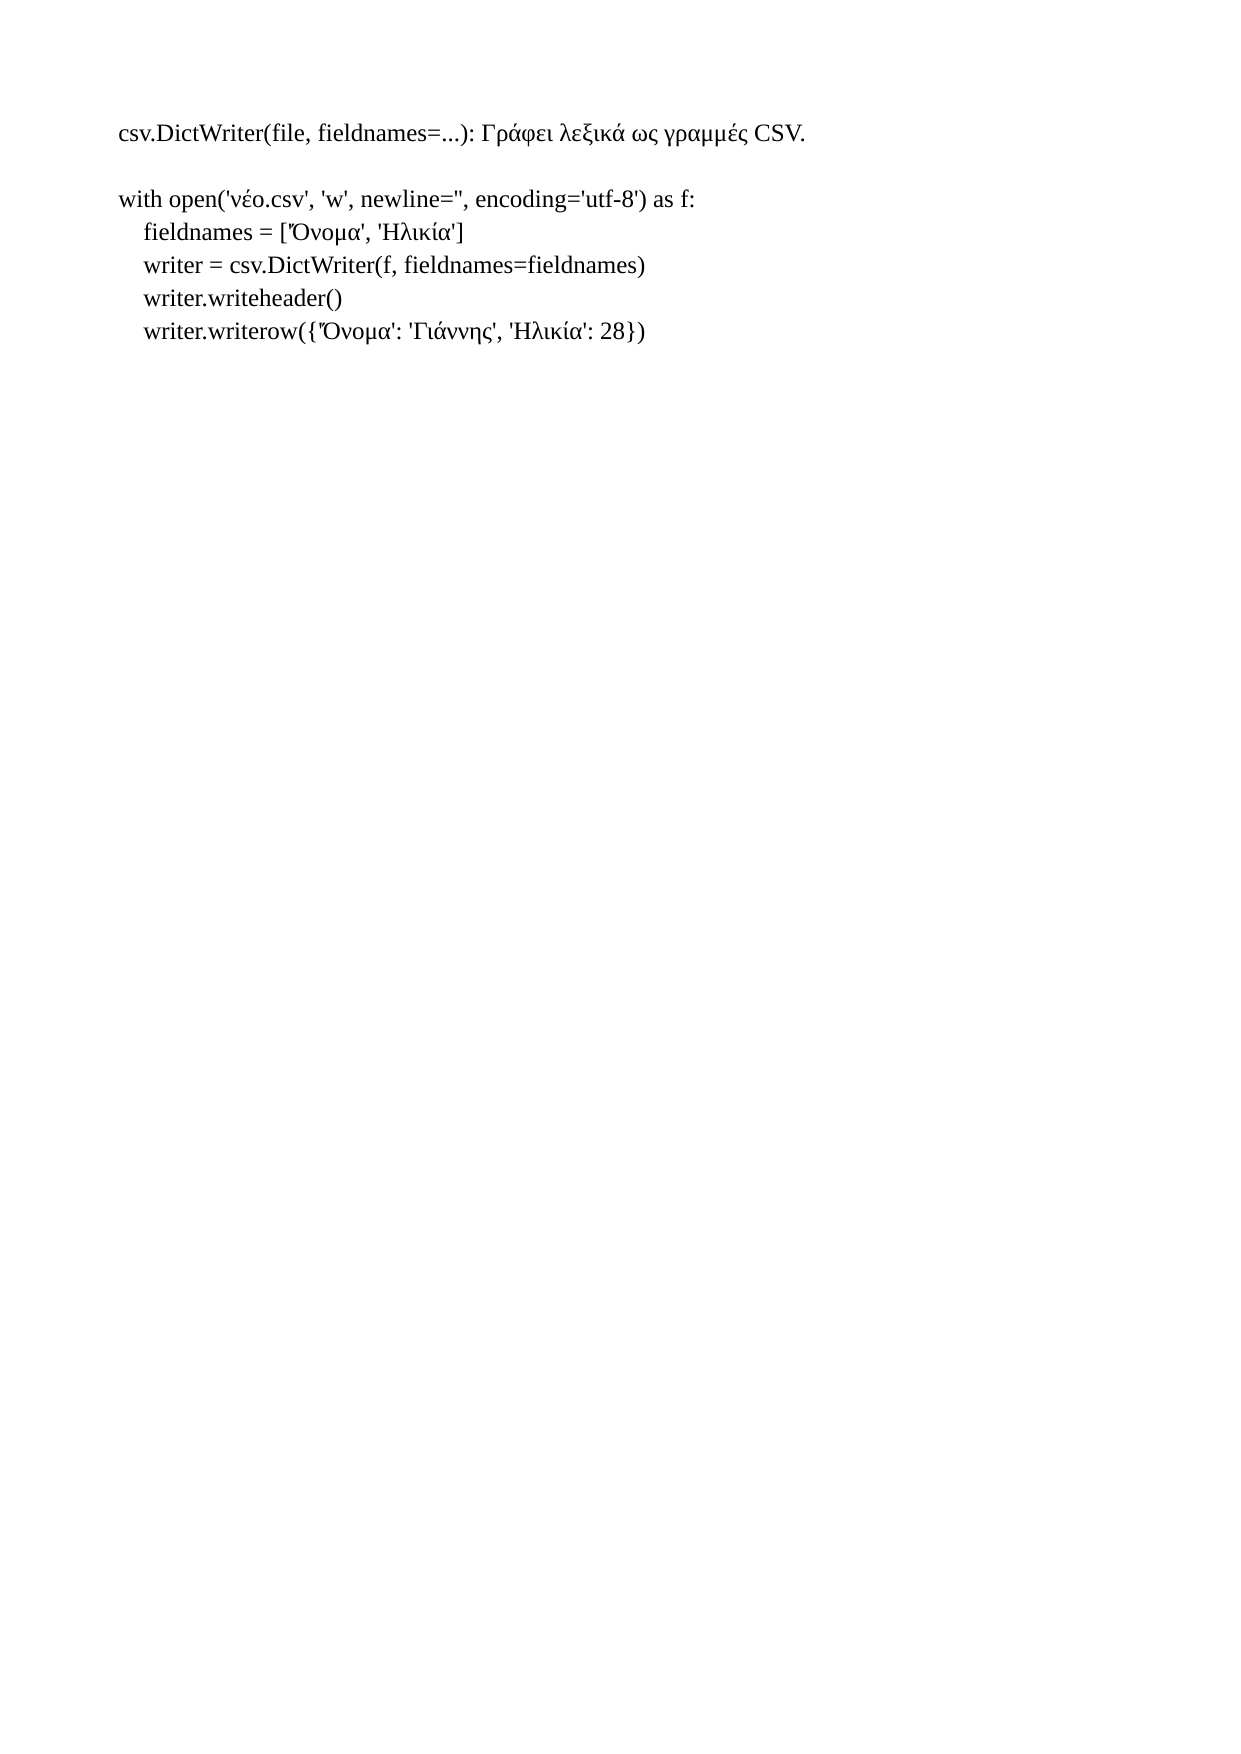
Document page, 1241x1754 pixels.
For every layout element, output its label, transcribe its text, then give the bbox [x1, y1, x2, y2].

text fieldnames = ['Όνομα', 'Ηλικία'] [118, 217, 1122, 246]
text writer.writeheader() [118, 283, 1122, 312]
text writer.writerow({'Όνομα': 'Γιάννης', 'Ηλικία': 28}) [118, 316, 1122, 345]
text with open('νέο.csv', 'w', newline='', encoding='utf-8') as f: [118, 184, 1122, 213]
text csv.DictWriter(file, fieldnames=...): Γράφει λεξικά ως γραμμές CSV. [118, 118, 1122, 147]
text writer = csv.DictWriter(f, fieldnames=fieldnames) [118, 250, 1122, 279]
